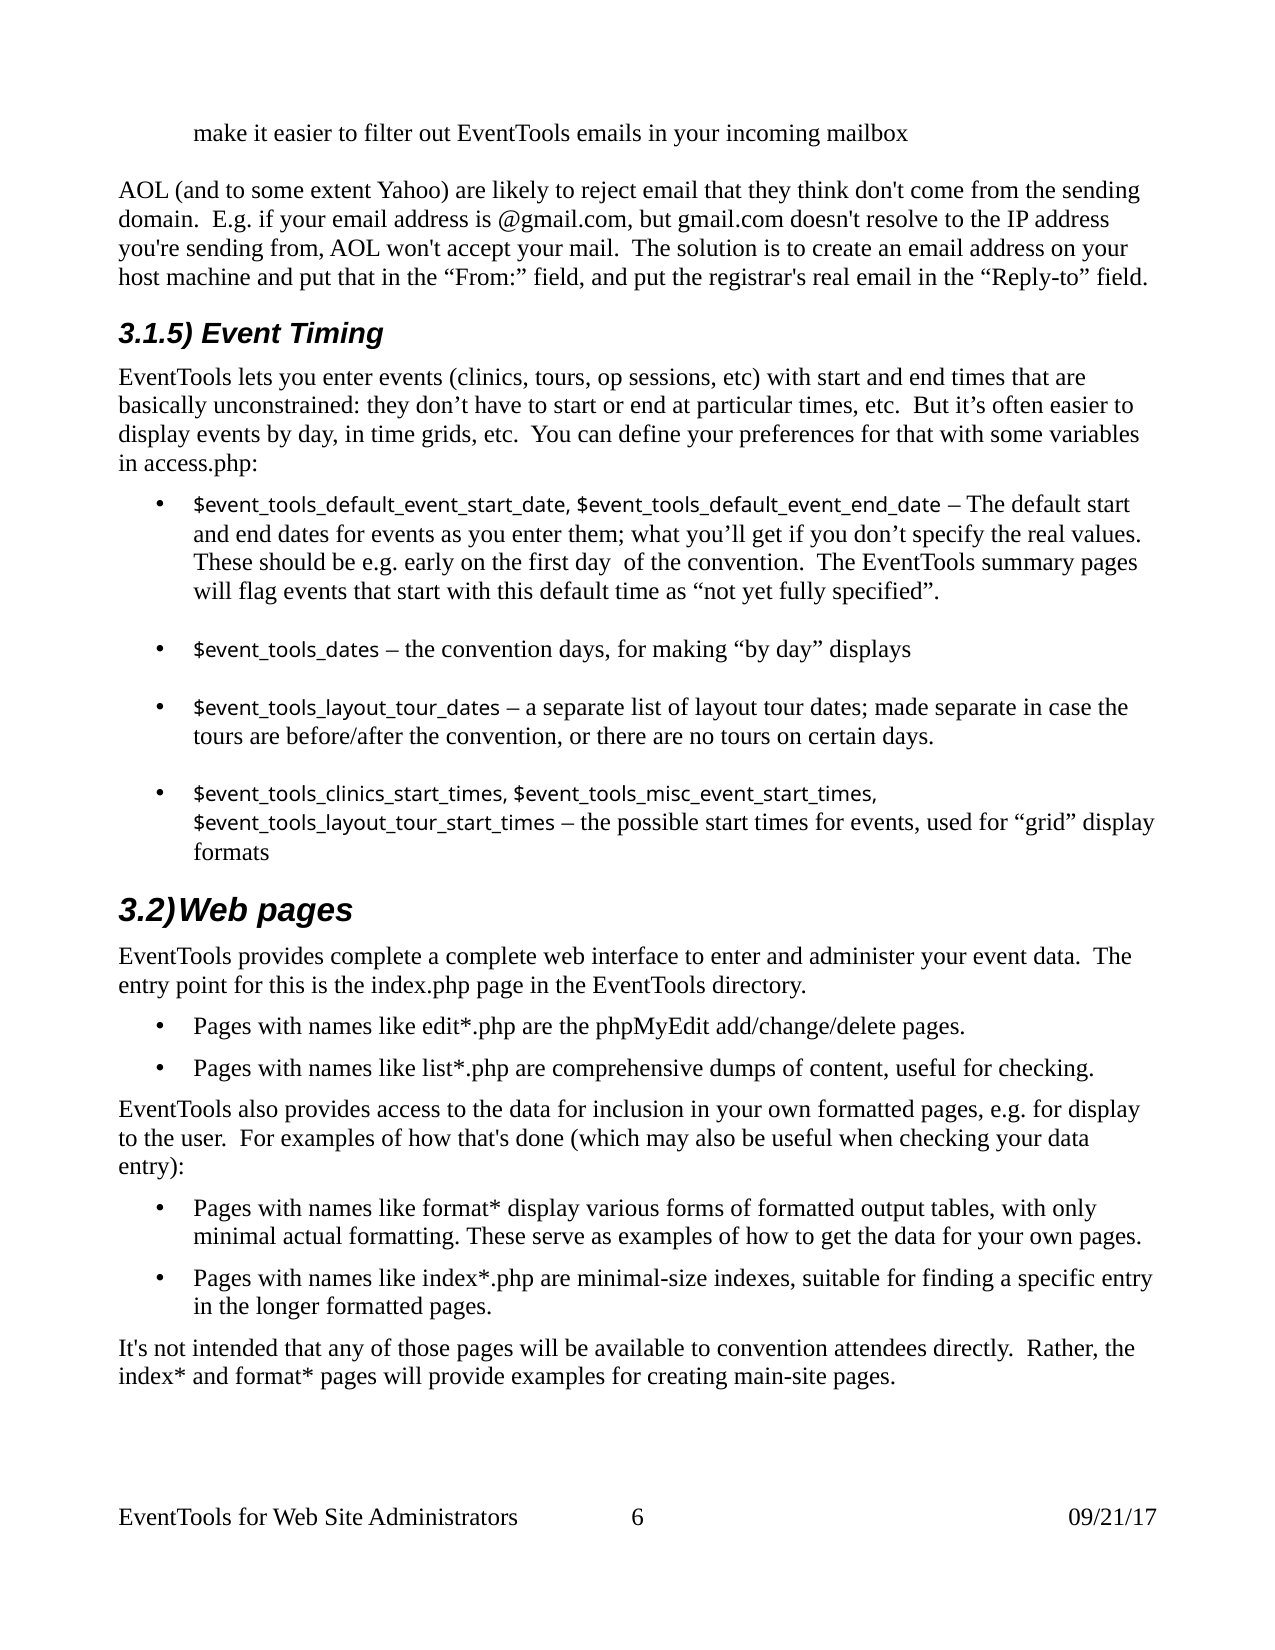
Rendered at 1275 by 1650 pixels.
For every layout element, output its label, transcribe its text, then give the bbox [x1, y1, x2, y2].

subtitle Web pages [118, 891, 1157, 929]
list make it easier to filter out EventTools emails in your incoming mailbox [156, 118, 1157, 147]
text EventTools provides complete a complete web interface to enter and administer your event data. The entry point for this is the index.php page in the EventTools directory. [118, 941, 1157, 999]
text AOL (and to some extent Yahoo) are likely to reject email that they think don't come from the sending domain. E.g. if your email address is @gmail.com, but gmail.com doesn't resolve to the IP address you're sending from, AOL won't accept your mail. The solution is to create an email address on your host machine and put that in the “From:” field, and put the registrar's real email in the “Reply-to” field. [118, 176, 1157, 291]
list $event_tools_clinics_start_times, $event_tools_misc_event_start_times, $event_tools_layout_tour_start_times – the possible start times for events, used for “grid” display formats [156, 779, 1157, 866]
list Pages with names like index*.php are minimal-size indexes, suitable for finding a specific entry in the longer formatted pages. [156, 1263, 1157, 1320]
text It's not intended that any of those pages will be available to convention attendees directly. Rather, the index* and format* pages will provide examples for creating main-site pages. [118, 1333, 1157, 1390]
subtitle Event Timing [118, 316, 1157, 349]
text EventTools lets you enter events (clinics, tours, op sessions, etc) with start and end times that are basically unconstrained: they don’t have to start or end at particular times, etc. But it’s often easier to display events by day, in time grids, etc. You can define your preferences for that with some variables in access.php: [118, 362, 1157, 477]
list Pages with names like edit*.php are the phpMyEdit add/change/delete pages. [156, 1011, 1157, 1040]
text EventTools also provides access to the data for inclusion in your own formatted pages, e.g. for display to the user. For examples of how that's done (which may also be useful when checking your data entry): [118, 1094, 1157, 1180]
list $event_tools_default_event_start_date, $event_tools_default_event_end_date – The default start and end dates for events as you enter them; what you’ll get if you don’t specify the real values. These should be e.g. early on the first day of the convention. The EventTools summary pages will flag events that start with this default time as “not yet fully specified”. [156, 489, 1157, 605]
list Pages with names like list*.php are comprehensive dumps of content, useful for checking. [156, 1053, 1157, 1081]
list $event_tools_layout_tour_dates – a separate list of layout tour dates; made separate in case the tours are before/after the convention, or there are no tours on certain days. [156, 692, 1157, 750]
list Pages with names like format* display various forms of formatted output tables, with only minimal actual formatting. These serve as examples of how to get the data for your own pages. [156, 1193, 1157, 1250]
list $event_tools_dates – the convention days, for making “by day” displays [156, 634, 1157, 663]
